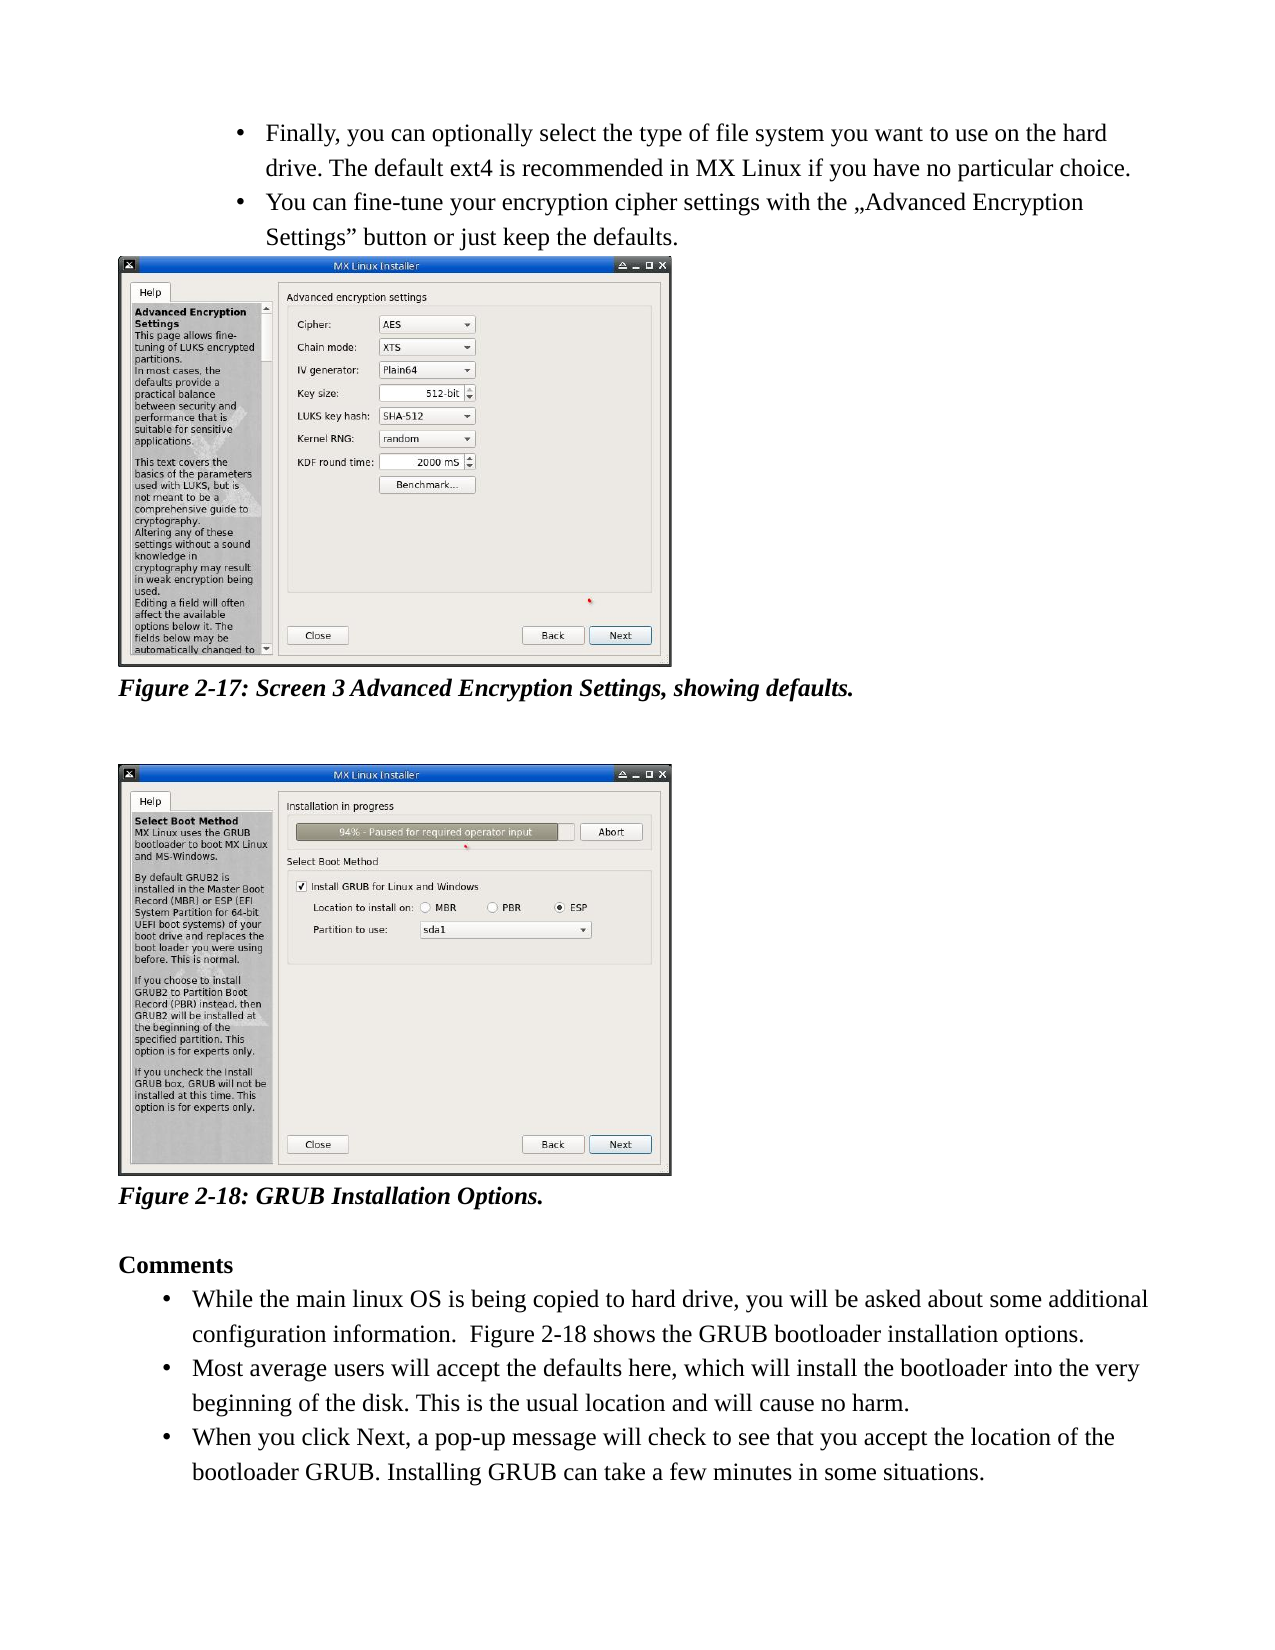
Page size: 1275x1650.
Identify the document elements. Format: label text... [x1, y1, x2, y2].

picture [118, 256, 672, 667]
text Figure 2-18: GRUB Installation Options. [118, 1181, 1157, 1210]
text Comments [118, 1250, 1157, 1279]
list Most average users will accept the defaults here, which will install the bootloader into the very beginning of the disk. This is the usual location and will cause no harm. [162, 1353, 1157, 1417]
list While the main linux OS is being copied to hard drive, you will be asked about some additional configuration information. Figure 2-18 shows the GRUB bootloader installation options. [162, 1284, 1157, 1348]
picture [118, 764, 672, 1176]
text Figure 2-17: Screen 3 Advanced Encryption Settings, showing defaults. [118, 673, 1157, 702]
list Finally, you can optionally select the type of file system you want to use on the hard drive. The default ext4 is recommended in MX Linux if you have no particular choice. [236, 118, 1157, 181]
list You can fine-tune your encryption cipher settings with the „Advanced Encryption Settings” button or just keep the defaults. [236, 187, 1157, 250]
list When you click Next, a pop-up message will check to see that you accept the location of the bootloader GRUB. Installing GRUB can take a few minutes in some situations. [162, 1422, 1157, 1486]
